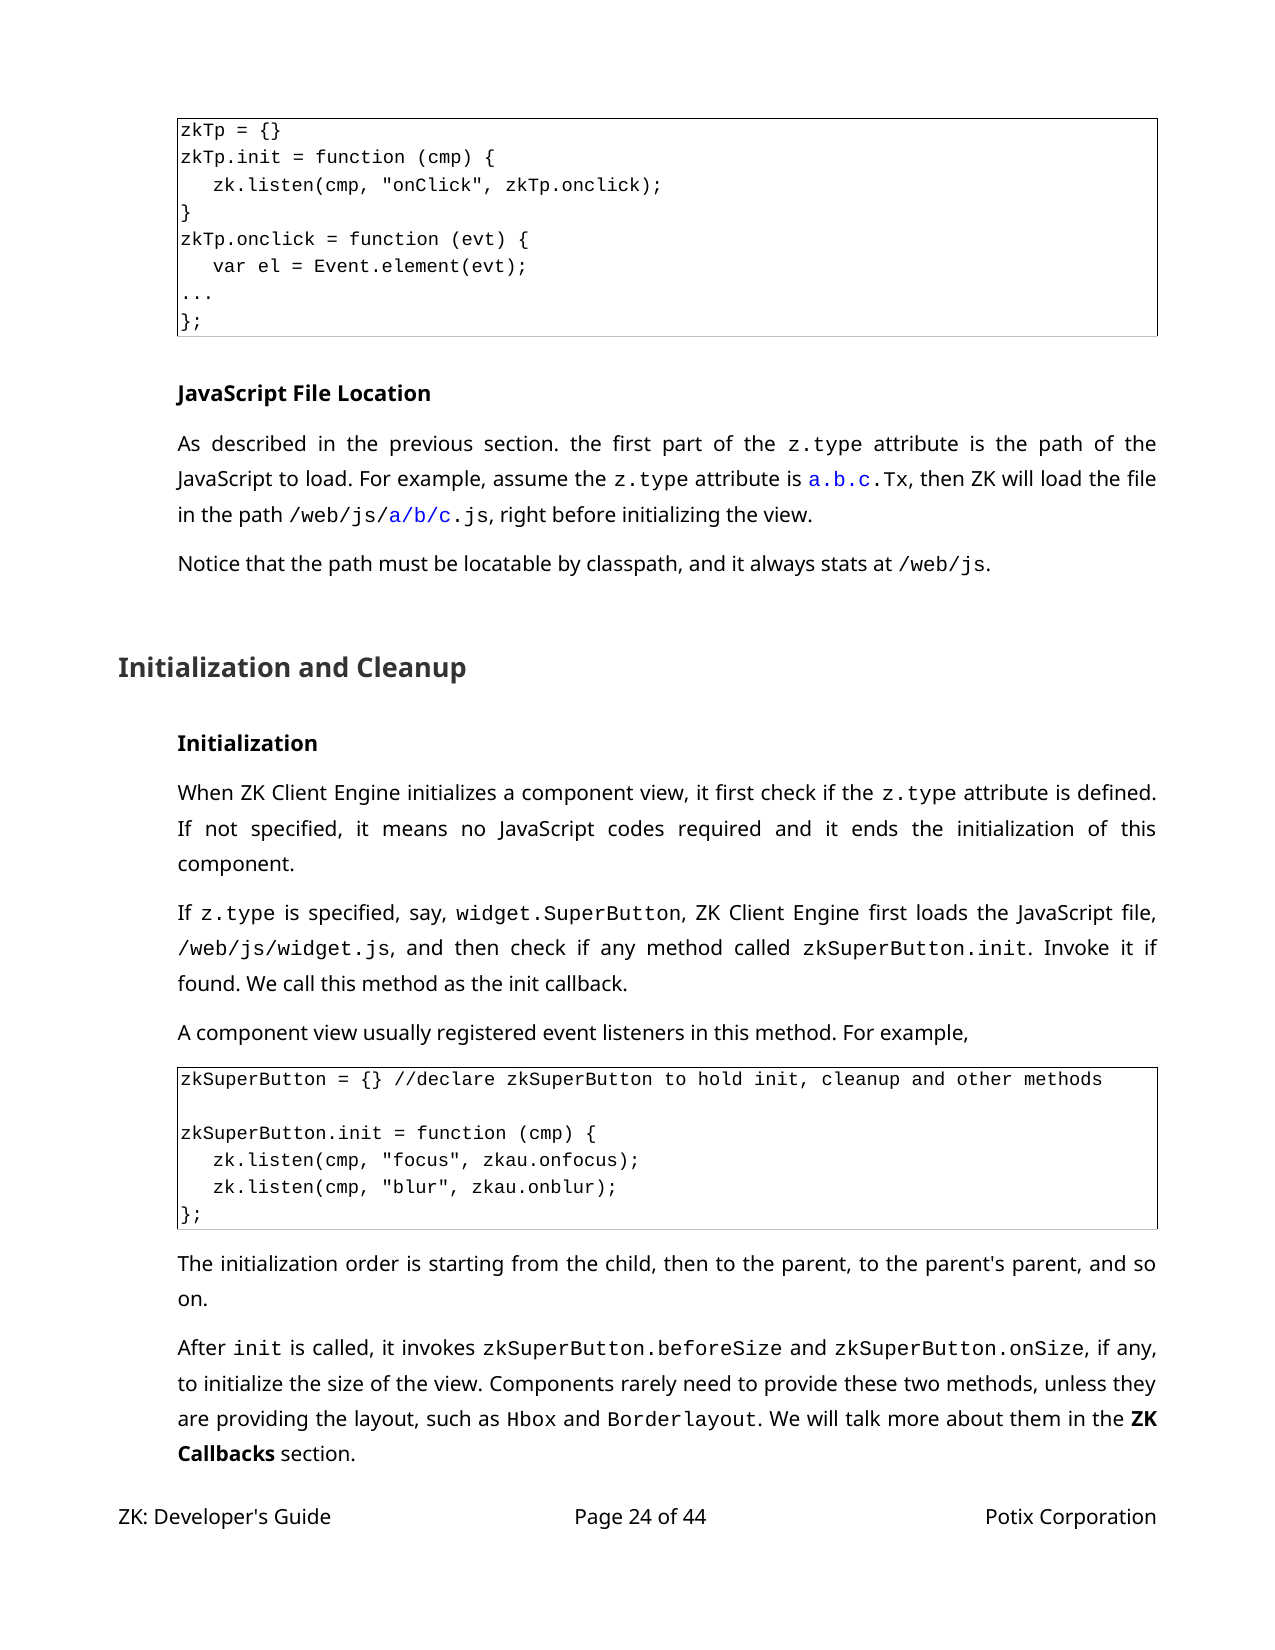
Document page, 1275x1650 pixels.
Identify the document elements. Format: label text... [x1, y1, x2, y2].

text var el = Event.element(evt); [178, 254, 1157, 278]
text ... [178, 281, 1157, 306]
subtitle Initialization and Cleanup [118, 648, 1157, 685]
text zkSuperButton = {} //declare zkSuperButton to hold init, cleanup and other methods [178, 1068, 1157, 1091]
text }; [178, 308, 1157, 336]
text zkTp = {} [178, 119, 1157, 142]
text As described in the previous section. the first part of the z.type attribute is the path of the JavaScript to load. For example, assume the z.type attribute is a.b.c.Tx, then ZK will load the file in the path /web/js/a/b/c.js, right before initializing the view. [177, 429, 1157, 528]
text Notice that the path must be locatable by classpath, and it always stats at /web/js. [177, 549, 1157, 578]
text } [178, 200, 1157, 224]
text zkSuperButton.init = function (cmp) { [178, 1121, 1157, 1145]
text zkTp.onclick = function (evt) { [178, 227, 1157, 251]
text If z.type is specified, say, widget.SuperButton, ZK Client Engine first loads the JavaScript file, /web/js/widget.js, and then check if any method called zkSuperButton.init. Invoke it if found. We call this method as the init callback. [177, 898, 1157, 997]
text A component view usually registered event listeners in this method. For example, [177, 1018, 1157, 1046]
subtitle JavaScript File Location [177, 378, 1157, 408]
text When ZK Client Engine initializes a component view, it first check if the z.type attribute is defined. If not specified, it means no JavaScript codes required and it ends the initialization of this component. [177, 778, 1157, 877]
text zkTp.init = function (cmp) { [178, 145, 1157, 169]
subtitle Initialization [177, 728, 1157, 758]
text After init is called, it invokes zkSuperButton.beforeSize and zkSuperButton.onSize, if any, to initialize the size of the view. Components rarely need to provide these two methods, unless they are providing the layout, such as Hbox and Borderlayout. We will talk more about them in the ZK Callbacks section. [177, 1333, 1157, 1468]
text The initialization order is starting from the child, then to the parent, to the parent's parent, and so on. [177, 1249, 1157, 1313]
text zk.listen(cmp, "onClick", zkTp.onclick); [178, 172, 1157, 197]
text zk.listen(cmp, "focus", zkau.onfocus); zk.listen(cmp, "blur", zkau.onblur); }; [178, 1148, 1157, 1229]
